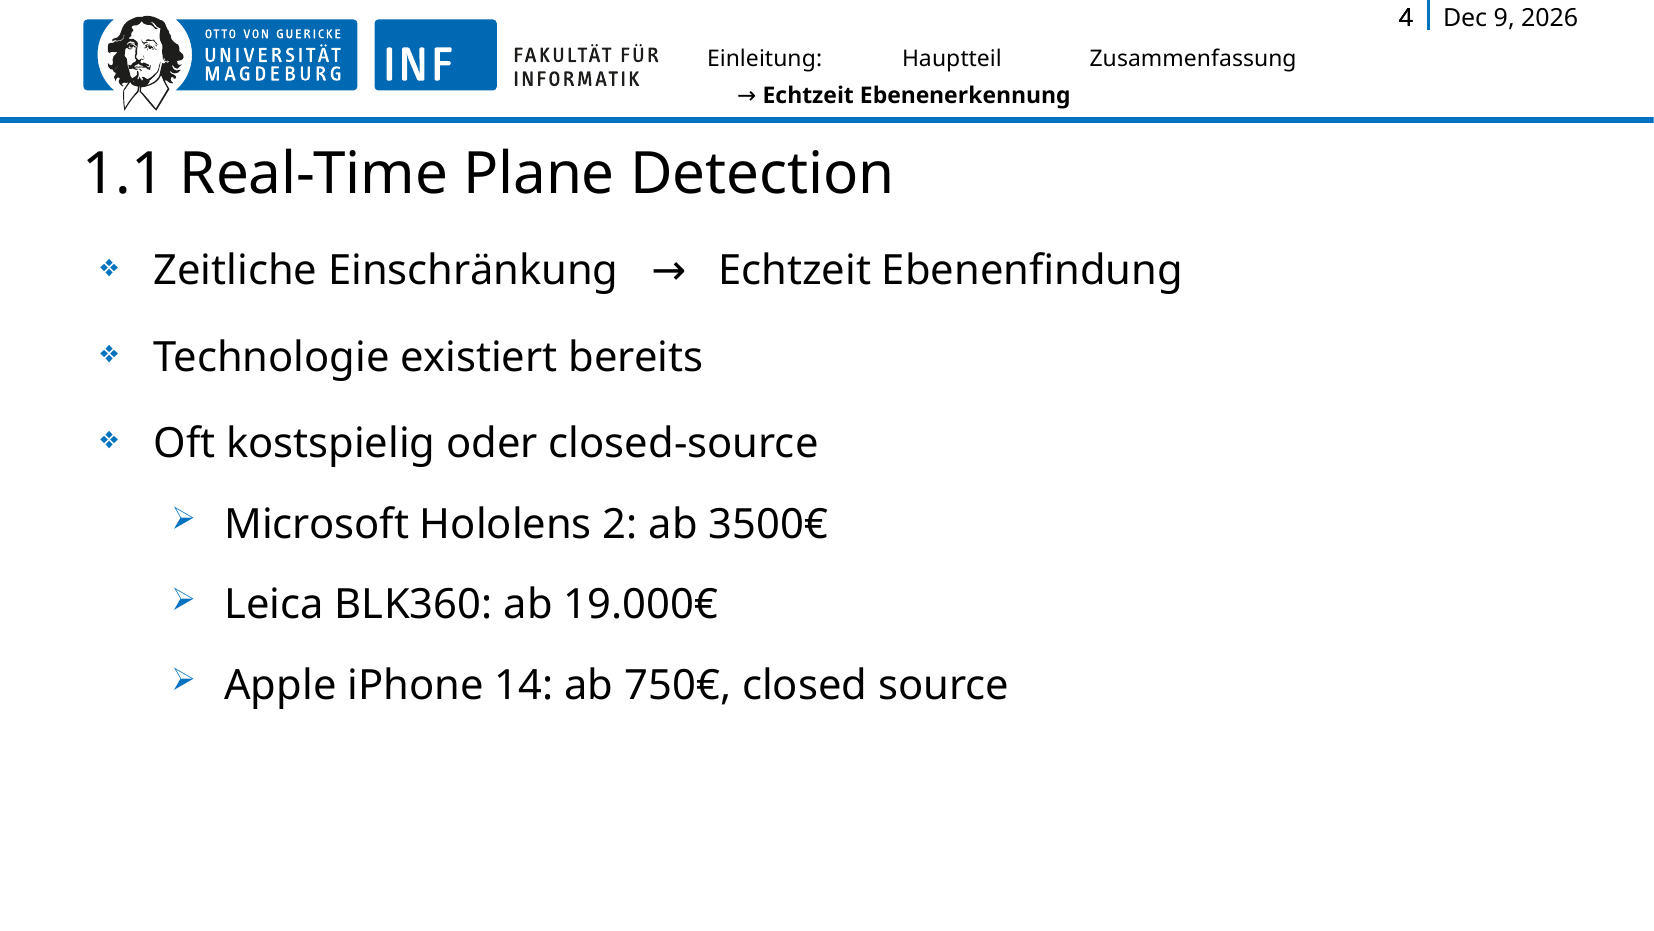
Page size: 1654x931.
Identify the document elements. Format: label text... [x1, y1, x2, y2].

list Zeitliche Einschränkung → Echtzeit Ebenenfindung Technologie existiert bereits Oft kostspielig oder closed-source Microsoft Hololens 2: ab 3500€ Leica BLK360: ab 19.000€ Apple iPhone 14: ab 750€, closed source [82, 240, 1571, 916]
title 1.1 Real-Time Plane Detection [82, 131, 1571, 211]
